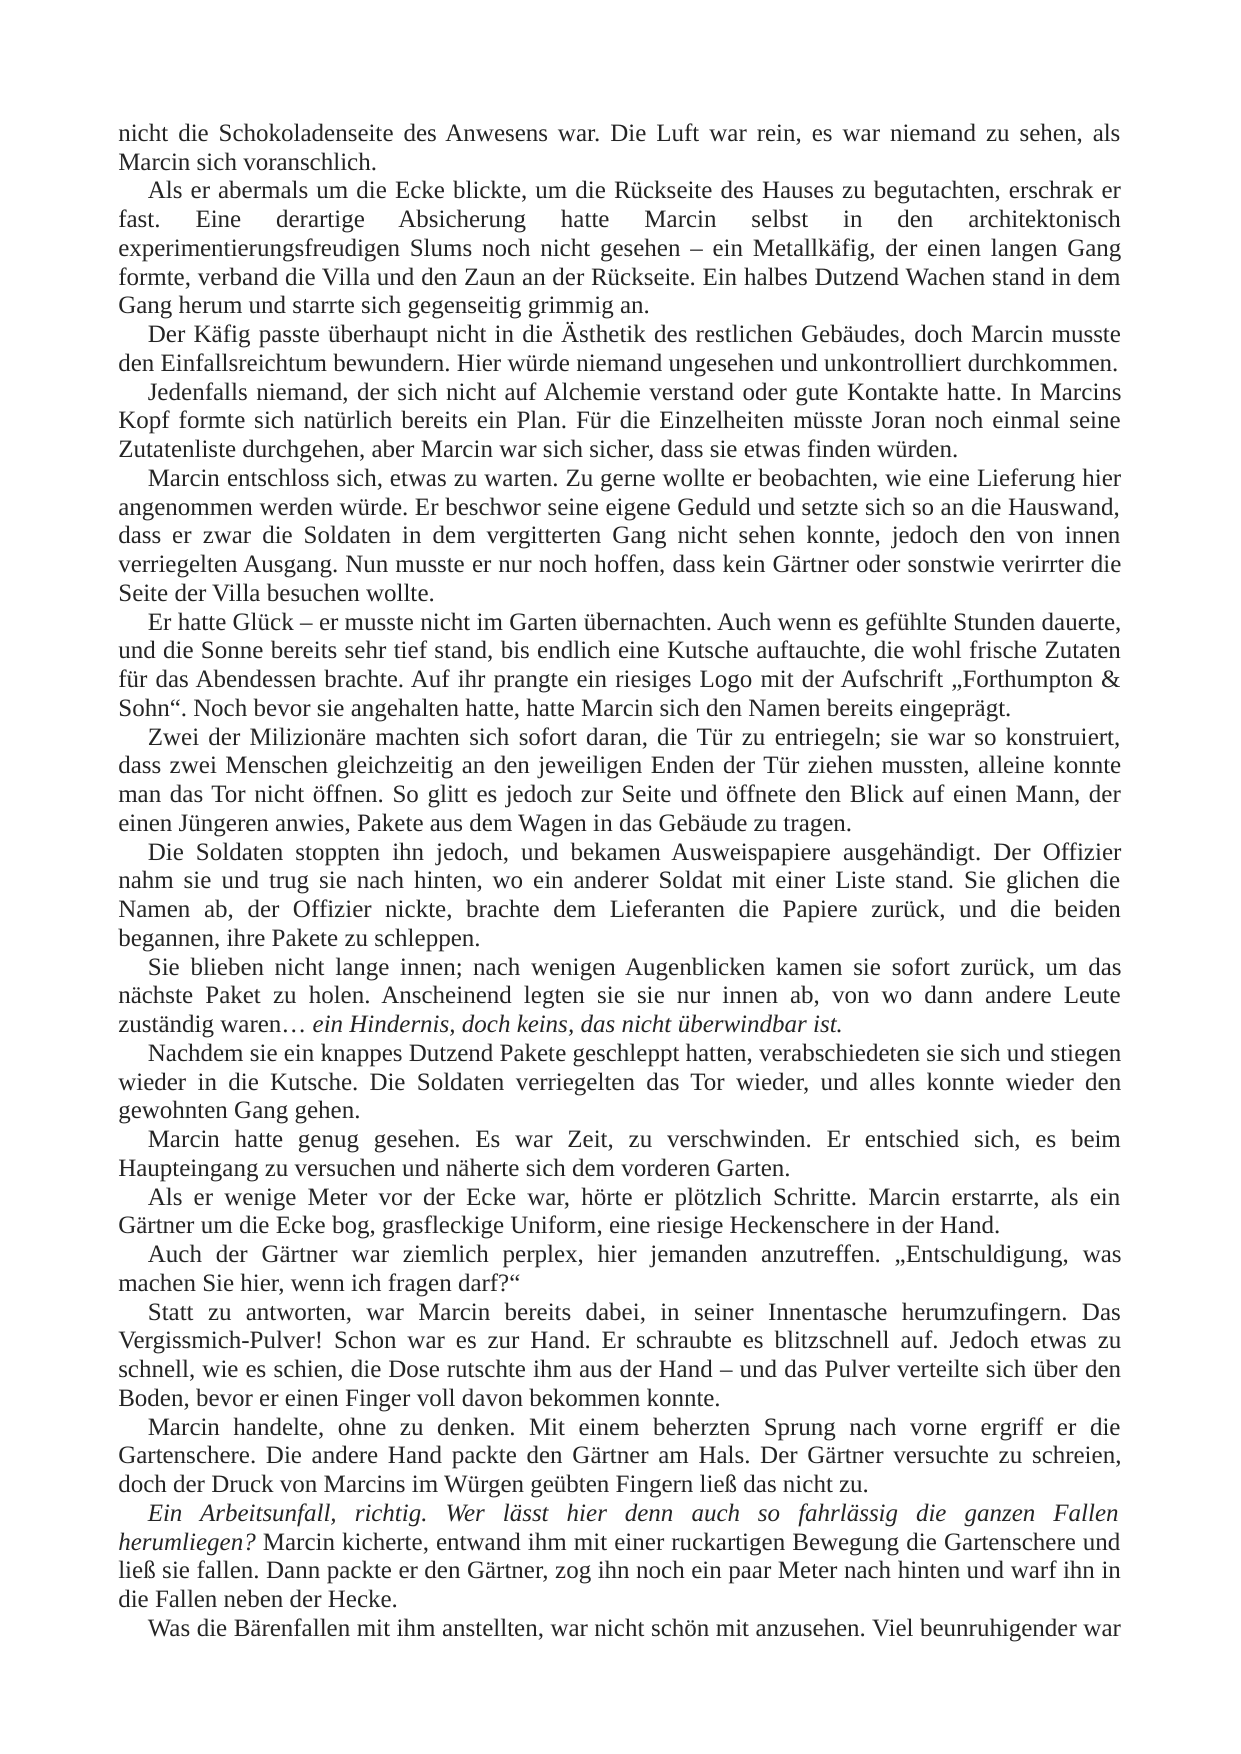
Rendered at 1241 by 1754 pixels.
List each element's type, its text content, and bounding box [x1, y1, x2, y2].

text nicht die Schokoladenseite des Anwesens war. Die Luft war rein, es war niemand zu sehen, als Marcin sich voranschlich. [118, 118, 1122, 176]
text Als er wenige Meter vor der Ecke war, hörte er plötzlich Schritte. Marcin erstarrte, als ein Gärtner um die Ecke bog, grasfleckige Uniform, eine riesige Heckenschere in der Hand. [118, 1182, 1122, 1239]
text Zwei der Milizionäre machten sich sofort daran, die Tür zu entriegeln; sie war so konstruiert, dass zwei Menschen gleichzeitig an den jeweiligen Enden der Tür ziehen mussten, alleine konnte man das Tor nicht öffnen. So glitt es jedoch zur Seite und öffnete den Blick auf einen Mann, der einen Jüngeren anwies, Pakete aus dem Wagen in das Gebäude zu tragen. [118, 722, 1122, 837]
text Sie blieben nicht lange innen; nach wenigen Augenblicken kamen sie sofort zurück, um das nächste Paket zu holen. Anscheinend legten sie sie nur innen ab, von wo dann andere Leute zuständig waren… ein Hindernis, doch keins, das nicht überwindbar ist. [118, 952, 1122, 1038]
text Jedenfalls niemand, der sich nicht auf Alchemie verstand oder gute Kontakte hatte. In Marcins Kopf formte sich natürlich bereits ein Plan. Für die Einzelheiten müsste Joran noch einmal seine Zutatenliste durchgehen, aber Marcin war sich sicher, dass sie etwas finden würden. [118, 377, 1122, 463]
text Die Soldaten stoppten ihn jedoch, und bekamen Ausweispapiere ausgehändigt. Der Offizier nahm sie und trug sie nach hinten, wo ein anderer Soldat mit einer Liste stand. Sie glichen die Namen ab, der Offizier nickte, brachte dem Lieferanten die Papiere zurück, und die beiden begannen, ihre Pakete zu schleppen. [118, 837, 1122, 952]
text Ein Arbeitsunfall, richtig. Wer lässt hier denn auch so fahrlässig die ganzen Fallen herumliegen? Marcin kicherte, entwand ihm mit einer ruckartigen Bewegung die Gartenschere und ließ sie fallen. Dann packte er den Gärtner, zog ihn noch ein paar Meter nach hinten und warf ihn in die Fallen neben der Hecke. [118, 1498, 1122, 1613]
text Marcin hatte genug gesehen. Es war Zeit, zu verschwinden. Er entschied sich, es beim Haupteingang zu versuchen und näherte sich dem vorderen Garten. [118, 1124, 1122, 1182]
text Nachdem sie ein knappes Dutzend Pakete geschleppt hatten, verabschiedeten sie sich und stiegen wieder in die Kutsche. Die Soldaten verriegelten das Tor wieder, und alles konnte wieder den gewohnten Gang gehen. [118, 1038, 1122, 1124]
text Was die Bärenfallen mit ihm anstellten, war nicht schön mit anzusehen. Viel beunruhigender war [118, 1613, 1122, 1642]
text Marcin entschloss sich, etwas zu warten. Zu gerne wollte er beobachten, wie eine Lieferung hier angenommen werden würde. Er beschwor seine eigene Geduld und setzte sich so an die Hauswand, dass er zwar die Soldaten in dem vergitterten Gang nicht sehen konnte, jedoch den von innen verriegelten Ausgang. Nun musste er nur noch hoffen, dass kein Gärtner oder sonstwie verirrter die Seite der Villa besuchen wollte. [118, 463, 1122, 607]
text Als er abermals um die Ecke blickte, um die Rückseite des Hauses zu begutachten, erschrak er fast. Eine derartige Absicherung hatte Marcin selbst in den architektonisch experimentierungsfreudigen Slums noch nicht gesehen – ein Metallkäfig, der einen langen Gang formte, verband die Villa und den Zaun an der Rückseite. Ein halbes Dutzend Wachen stand in dem Gang herum und starrte sich gegenseitig grimmig an. [118, 176, 1122, 319]
text Er hatte Glück – er musste nicht im Garten übernachten. Auch wenn es gefühlte Stunden dauerte, und die Sonne bereits sehr tief stand, bis endlich eine Kutsche auftauchte, die wohl frische Zutaten für das Abendessen brachte. Auf ihr prangte ein riesiges Logo mit der Aufschrift „Forthumpton & Sohn“. Noch bevor sie angehalten hatte, hatte Marcin sich den Namen bereits eingeprägt. [118, 607, 1122, 722]
text Statt zu antworten, war Marcin bereits dabei, in seiner Innentasche herumzufingern. Das Vergissmich-Pulver! Schon war es zur Hand. Er schraubte es blitzschnell auf. Jedoch etwas zu schnell, wie es schien, die Dose rutschte ihm aus der Hand – und das Pulver verteilte sich über den Boden, bevor er einen Finger voll davon bekommen konnte. [118, 1297, 1122, 1412]
text Marcin handelte, ohne zu denken. Mit einem beherzten Sprung nach vorne ergriff er die Gartenschere. Die andere Hand packte den Gärtner am Hals. Der Gärtner versuchte zu schreien, doch der Druck von Marcins im Würgen geübten Fingern ließ das nicht zu. [118, 1412, 1122, 1498]
text Der Käfig passte überhaupt nicht in die Ästhetik des restlichen Gebäudes, doch Marcin musste den Einfallsreichtum bewundern. Hier würde niemand ungesehen und unkontrolliert durchkommen. [118, 319, 1122, 377]
text Auch der Gärtner war ziemlich perplex, hier jemanden anzutreffen. „Entschuldigung, was machen Sie hier, wenn ich fragen darf?“ [118, 1239, 1122, 1297]
